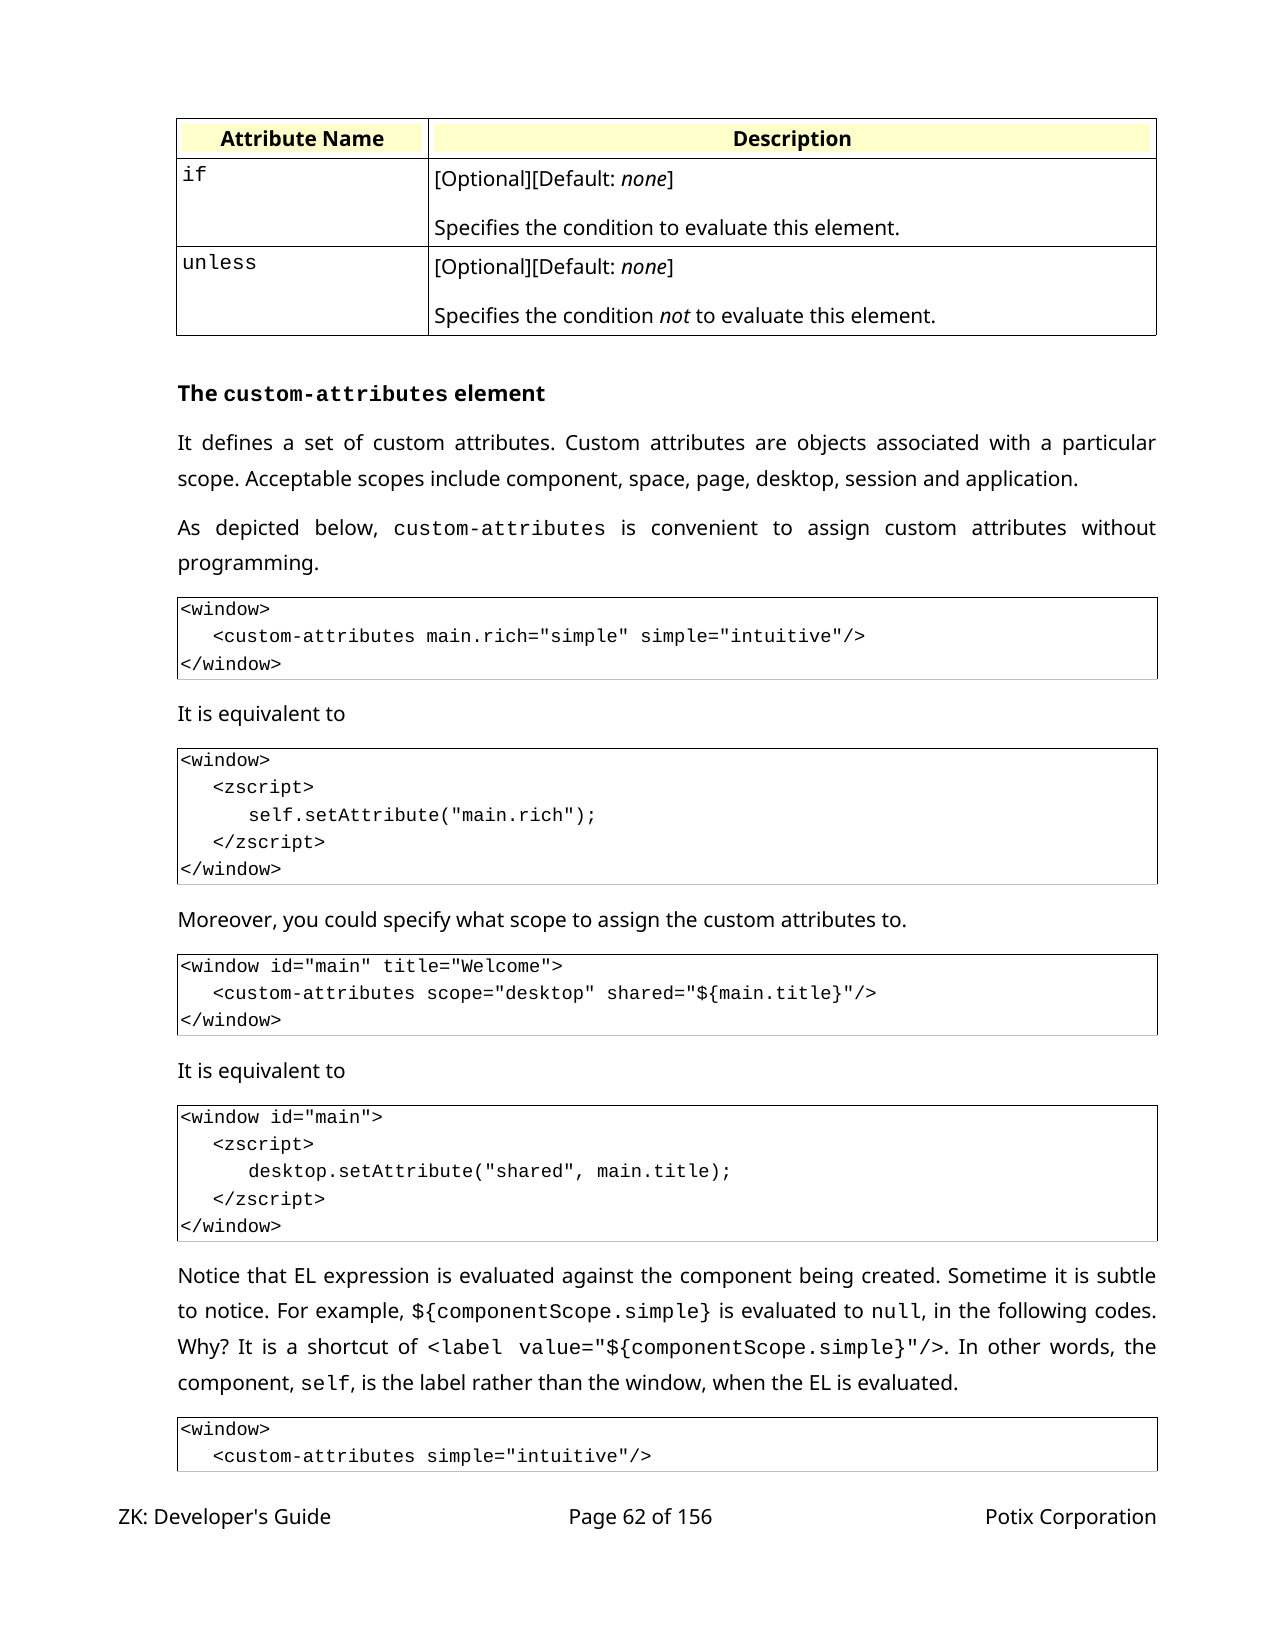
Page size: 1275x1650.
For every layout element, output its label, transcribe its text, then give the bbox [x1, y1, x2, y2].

text </window> [178, 651, 1157, 679]
text As depicted below, custom-attributes is convenient to assign custom attributes without programming. [177, 513, 1157, 576]
text </zscript> [178, 1186, 1157, 1211]
table_header Description [429, 119, 1156, 158]
text </window> [178, 857, 1157, 884]
text Notice that EL expression is evaluated against the component being created. Sometime it is subtle to notice. For example, ${componentScope.simple} is evaluated to null, in the following codes. Why? It is a shortcut of <label value="${componentScope.simple}"/>. In other words, the component, self, is the label rather than the window, when the EL is evaluated. [177, 1261, 1157, 1396]
text <window> [178, 749, 1157, 772]
table_cell unless [177, 247, 428, 335]
text <custom-attributes main.rich="simple" simple="intuitive"/> [178, 624, 1157, 648]
text Moreover, you could specify what scope to assign the custom attributes to. [177, 905, 1157, 933]
table_cell [Optional][Default: none] Specifies the condition not to evaluate this element. [429, 247, 1156, 335]
subtitle The custom-attributes element [177, 378, 1157, 408]
text <custom-attributes simple="intuitive"/> [178, 1444, 1157, 1471]
text It is equivalent to [177, 699, 1157, 727]
text <zscript> [178, 1132, 1157, 1156]
text </zscript> [178, 830, 1157, 854]
text <zscript> [178, 775, 1157, 799]
text It defines a set of custom attributes. Custom attributes are objects associated with a particular scope. Acceptable scopes include component, space, page, desktop, session and application. [177, 428, 1157, 492]
text </window> [178, 1213, 1157, 1241]
text It is equivalent to [177, 1056, 1157, 1084]
text <window id="main"> [178, 1106, 1157, 1129]
text desktop.setAttribute("shared", main.title); [178, 1159, 1157, 1183]
text <custom-attributes scope="desktop" shared="${main.title}"/> [178, 981, 1157, 1005]
text </window> [178, 1008, 1157, 1035]
table_header Attribute Name [177, 119, 428, 158]
text <window id="main" title="Welcome"> [178, 955, 1157, 978]
table_cell if [177, 159, 428, 246]
text <window> [178, 1418, 1157, 1441]
text self.setAttribute("main.rich"); [178, 802, 1157, 827]
table_cell [Optional][Default: none] Specifies the condition to evaluate this element. [429, 159, 1156, 246]
text <window> [178, 598, 1157, 621]
